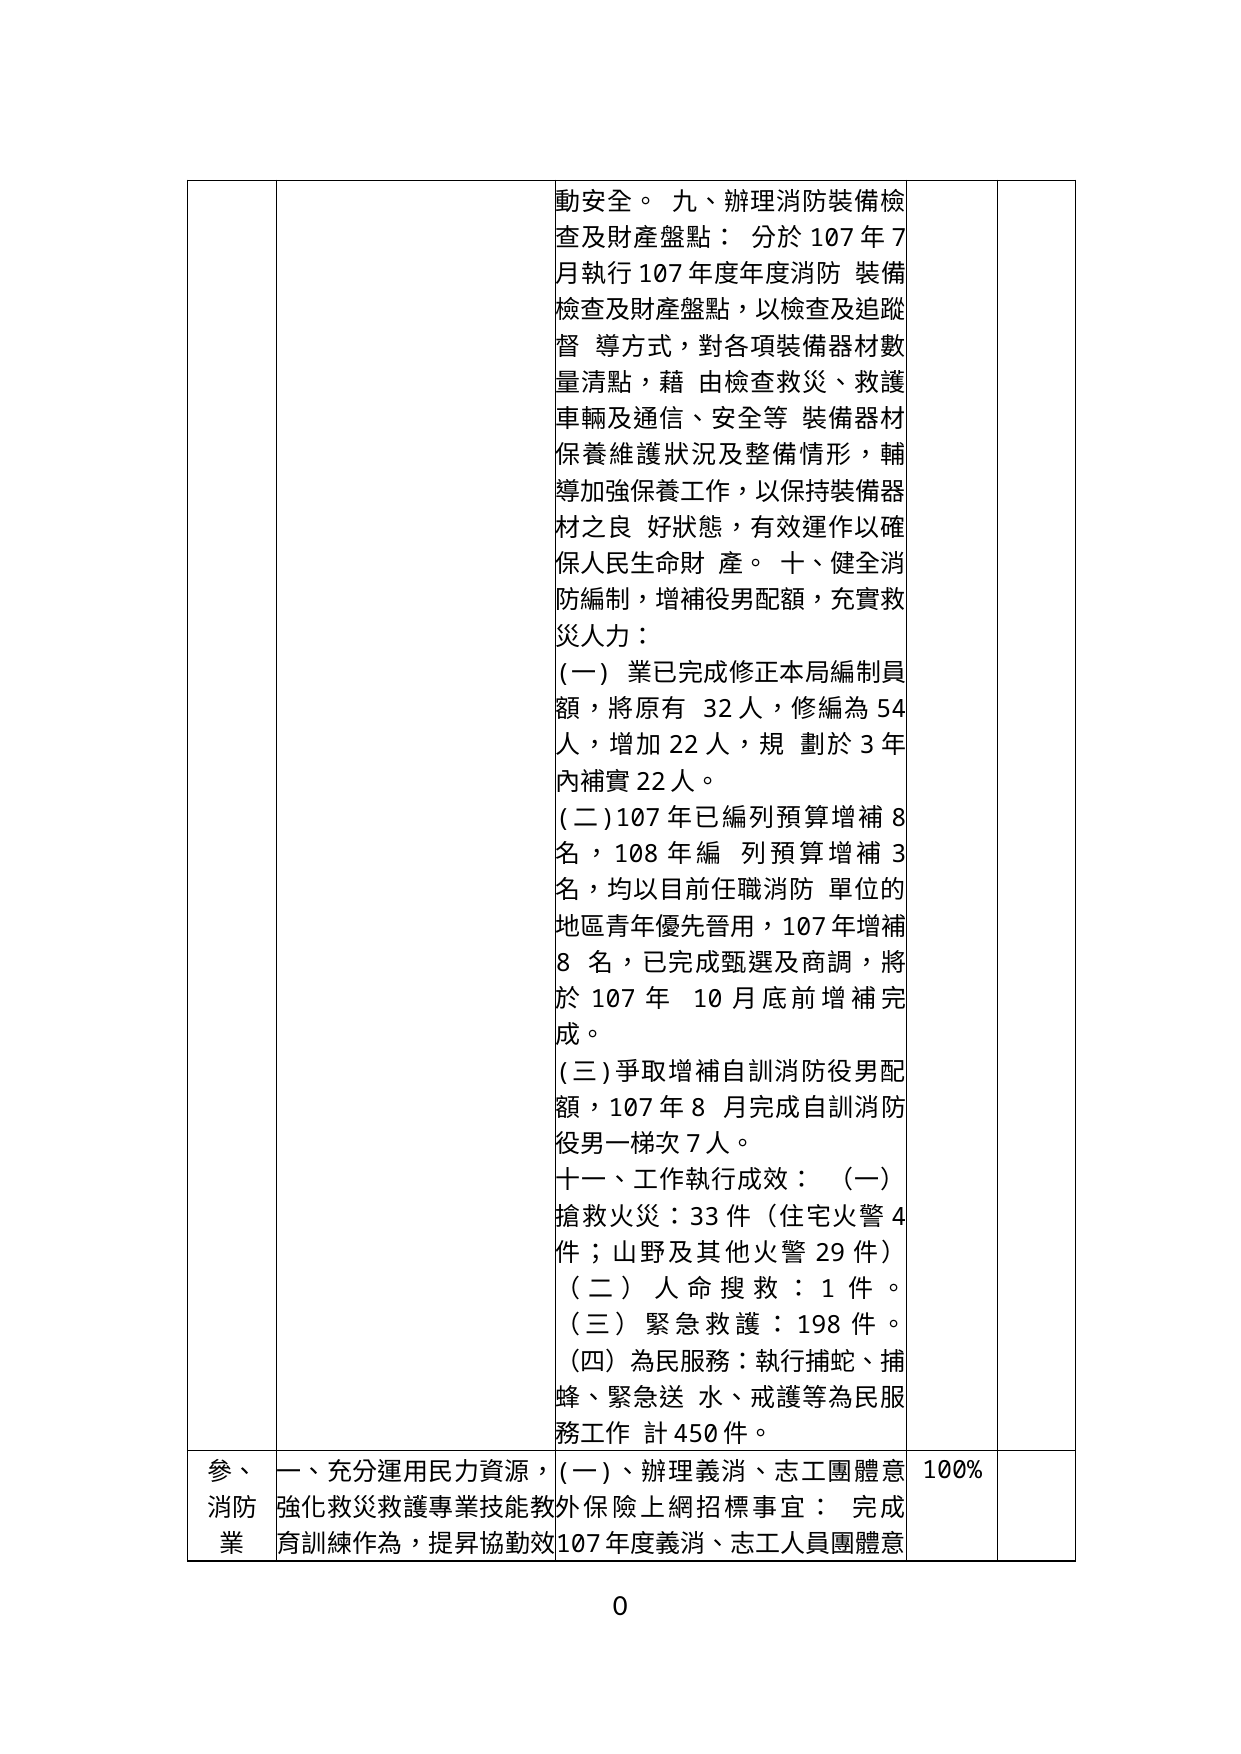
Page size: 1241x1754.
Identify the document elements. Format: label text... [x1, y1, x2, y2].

table_cell [277, 181, 555, 1450]
table_cell [188, 181, 276, 1450]
table_cell 100% [907, 1451, 997, 1560]
table_cell [907, 181, 997, 1450]
table_cell (一)、辦理義消、志工團體意外保險上網招標事宜： 完成107年度義消、志工人員團體意 [556, 1451, 906, 1560]
table_cell [998, 181, 1075, 1450]
table_cell 一、充分運用民力資源，強化救災救護專業技能教育訓練作為，提昇協勤效 [277, 1451, 555, 1560]
table_cell 參、消防業 [188, 1451, 276, 1560]
table_cell [998, 1451, 1075, 1560]
table_cell 動安全。 九、辦理消防裝備檢查及財產盤點： 分於107年7月執行107年度年度消防 裝備檢查及財產盤點，以檢查及追蹤督 導方式，對各項裝備器材數量清點，藉 由檢查救災、救護車輛及通信、安全等 裝備器材保養維護狀況及整備情形，輔 導加強保養工作，以保持裝備器材之良 好狀態，有效運作以確保人民生命財 產。 十、健全消防編制，增補役男配額，充實救 災人力： (一) 業已完成修正本局編制員額，將原有 32人，修編為54人，增加22人，規 劃於3年內補實22人。 (二)107年已編列預算增補8名，108年編 列預算增補3名，均以目前任職消防 單位的地區青年優先晉用，107年增補8 名，已完成甄選及商調，將於107年 10月底前增補完成。 (三)爭取增補自訓消防役男配額，107年8 月完成自訓消防役男一梯次7人。 十一、工作執行成效： （一） 搶救火災：33件（住宅火警4件；山野及其他火警29件） （二）人命搜救：1件。 （三）緊急救護：198件。 （四）為民服務：執行捕蛇、捕蜂、緊急送 水、戒護等為民服務工作 計450件。 [556, 181, 906, 1450]
